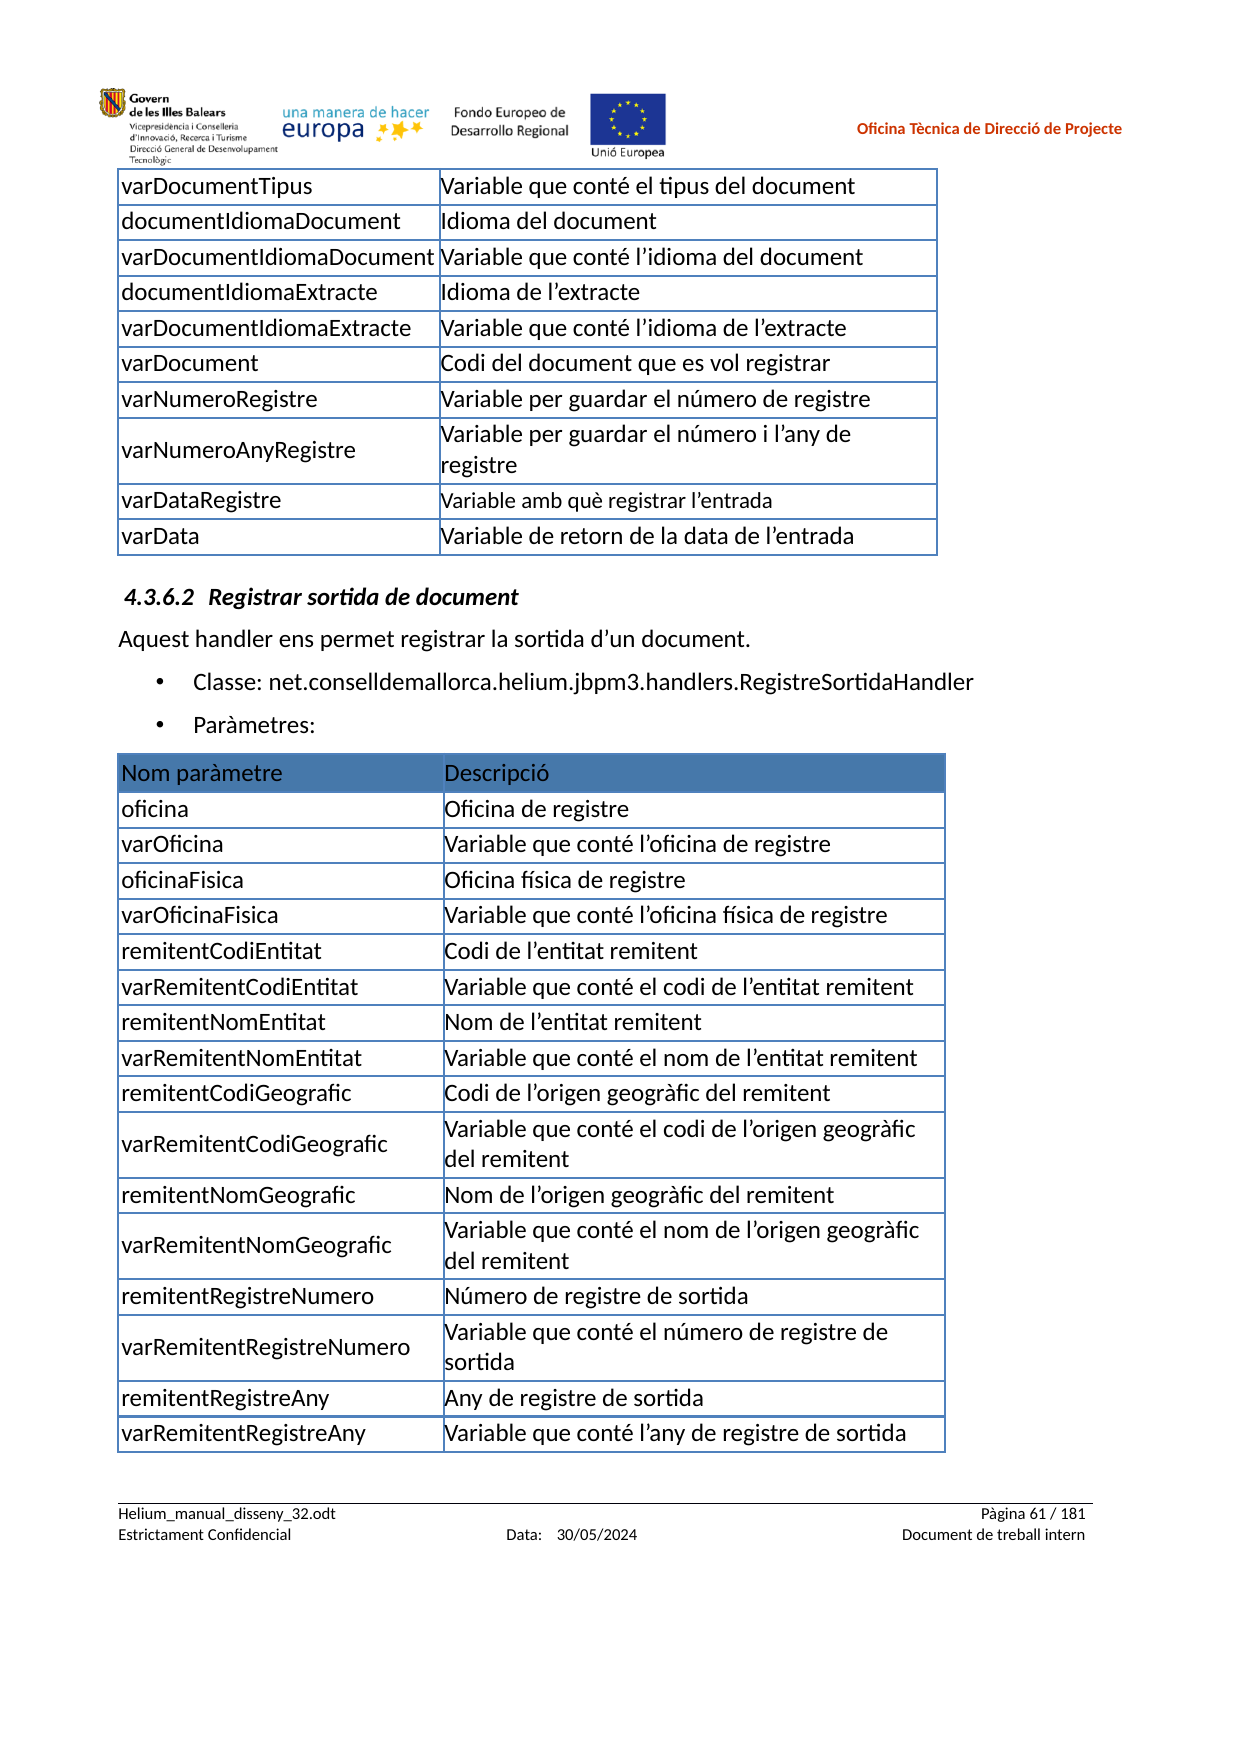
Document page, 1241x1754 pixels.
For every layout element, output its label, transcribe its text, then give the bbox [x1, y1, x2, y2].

table_header Descripció [445, 755, 944, 791]
table_cell varData [119, 520, 439, 554]
table_cell Variable que conté el codi de l’entitat remitent [445, 971, 944, 1004]
table_cell Variable que conté el nom de l’entitat remitent [445, 1042, 944, 1075]
table_cell varOficina [119, 829, 443, 862]
table_cell varDocumentIdiomaDocument [119, 241, 439, 274]
table_cell varRemitentNomEntitat [119, 1042, 443, 1075]
table_cell Número de registre de sortida [445, 1280, 944, 1314]
list Paràmetres: [156, 709, 1122, 740]
table_cell remitentCodiGeografic [119, 1077, 443, 1111]
table_cell oficina [119, 793, 443, 827]
table_cell varDataRegistre [119, 485, 439, 518]
picture [99, 87, 668, 166]
table_cell remitentRegistreNumero [119, 1280, 443, 1314]
table_cell Nom de l’entitat remitent [445, 1006, 944, 1040]
table_cell Nom de l’origen geogràfic del remitent [445, 1179, 944, 1212]
table_cell Variable que conté l’oficina física de registre [445, 900, 944, 933]
table_cell varRemitentRegistreNumero [119, 1316, 443, 1380]
table_cell Codi del document que es vol registrar [441, 348, 936, 381]
table_cell varDocumentIdiomaExtracte [119, 312, 439, 346]
subtitle Registrar sortida de document [118, 581, 1122, 611]
table_header Nom paràmetre [119, 755, 443, 791]
table_cell Variable que conté el codi de l’origen geogràfic del remitent [445, 1113, 944, 1177]
table_cell Idioma de l’extracte [441, 277, 936, 310]
table_cell Variable per guardar el número i l’any de registre [441, 419, 936, 483]
table_cell varNumeroRegistre [119, 383, 439, 417]
table_cell Oficina de registre [445, 793, 944, 827]
table_cell varNumeroAnyRegistre [119, 419, 439, 483]
table_cell remitentNomGeografic [119, 1179, 443, 1212]
table_cell Idioma del document [441, 206, 936, 239]
table_cell Variable amb què registrar l’entrada [441, 485, 936, 518]
table_cell varRemitentCodiEntitat [119, 971, 443, 1004]
table_cell Oficina física de registre [445, 864, 944, 898]
table_cell Variable que conté l’idioma del document [441, 241, 936, 274]
table_cell Variable que conté l’idioma de l’extracte [441, 312, 936, 346]
table_cell varRemitentNomGeografic [119, 1214, 443, 1278]
table_cell oficinaFisica [119, 864, 443, 898]
table_cell varRemitentRegistreAny [119, 1418, 443, 1451]
table_cell Codi de l’entitat remitent [445, 935, 944, 969]
table_cell varDocumentTipus [119, 170, 439, 203]
table_cell remitentRegistreAny [119, 1382, 443, 1415]
table_cell remitentNomEntitat [119, 1006, 443, 1040]
list Classe: net.conselldemallorca.helium.jbpm3.handlers.RegistreSortidaHandler [156, 667, 1122, 697]
text Aquest handler ens permet registrar la sortida d’un document. [118, 623, 1122, 654]
table_cell Any de registre de sortida [445, 1382, 944, 1415]
table_cell Variable que conté l’any de registre de sortida [445, 1418, 944, 1451]
table_cell Variable que conté el nom de l’origen geogràfic del remitent [445, 1214, 944, 1278]
table_cell Variable per guardar el número de registre [441, 383, 936, 417]
table_cell remitentCodiEntitat [119, 935, 443, 969]
table_cell Variable de retorn de la data de l’entrada [441, 520, 936, 554]
table_cell Variable que conté el tipus del document [441, 170, 936, 203]
table_cell Codi de l’origen geogràfic del remitent [445, 1077, 944, 1111]
table_cell documentIdiomaExtracte [119, 277, 439, 310]
table_cell varOficinaFisica [119, 900, 443, 933]
table_cell Variable que conté l’oficina de registre [445, 829, 944, 862]
table_cell documentIdiomaDocument [119, 206, 439, 239]
table_cell varDocument [119, 348, 439, 381]
table_cell Variable que conté el número de registre de sortida [445, 1316, 944, 1380]
table_cell varRemitentCodiGeografic [119, 1113, 443, 1177]
